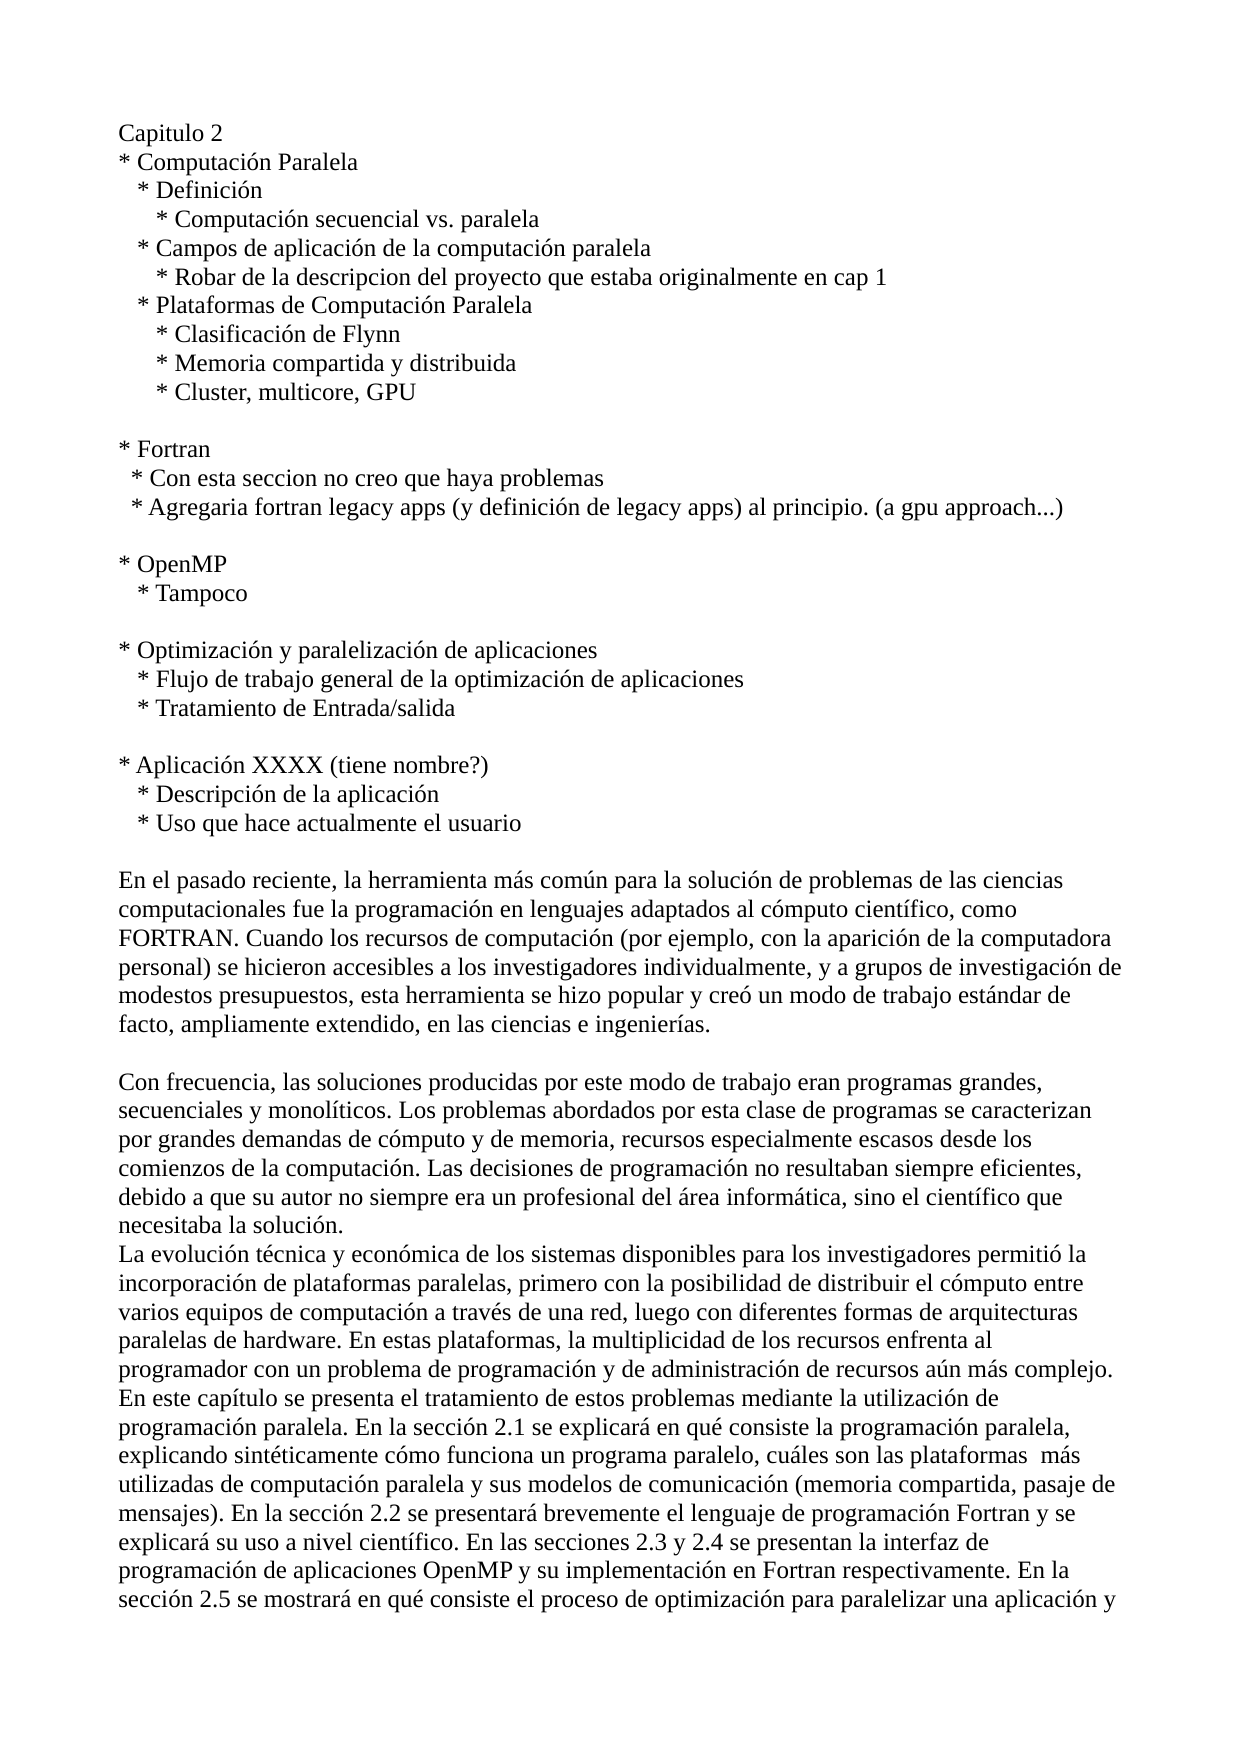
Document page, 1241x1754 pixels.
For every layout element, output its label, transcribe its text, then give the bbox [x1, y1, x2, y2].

text Con frecuencia, las soluciones producidas por este modo de trabajo eran programas grandes, secuenciales y monolíticos. Los problemas abordados por esta clase de programas se caracterizan por grandes demandas de cómputo y de memoria, recursos especialmente escasos desde los comienzos de la computación. Las decisiones de programación no resultaban siempre eficientes, debido a que su autor no siempre era un profesional del área informática, sino el científico que necesitaba la solución. [118, 1067, 1122, 1239]
text En este capítulo se presenta el tratamiento de estos problemas mediante la utilización de programación paralela. En la sección 2.1 se explicará en qué consiste la programación paralela, explicando sintéticamente cómo funciona un programa paralelo, cuáles son las plataformas más utilizadas de computación paralela y sus modelos de comunicación (memoria compartida, pasaje de mensajes). En la sección 2.2 se presentará brevemente el lenguaje de programación Fortran y se explicará su uso a nivel científico. En las secciones 2.3 y 2.4 se presentan la interfaz de programación de aplicaciones OpenMP y su implementación en Fortran respectivamente. En la sección 2.5 se mostrará en qué consiste el proceso de optimización para paralelizar una aplicación y [118, 1383, 1122, 1613]
text * Aplicación XXXX (tiene nombre?) [118, 751, 1122, 779]
text * Clasificación de Flynn [118, 319, 1122, 348]
text * Definición [118, 176, 1122, 204]
text * Agregaria fortran legacy apps (y definición de legacy apps) al principio. (a gpu approach...) [118, 492, 1122, 521]
text * Computación secuencial vs. paralela [118, 204, 1122, 233]
text La evolución técnica y económica de los sistemas disponibles para los investigadores permitió la incorporación de plataformas paralelas, primero con la posibilidad de distribuir el cómputo entre varios equipos de computación a través de una red, luego con diferentes formas de arquitecturas paralelas de hardware. En estas plataformas, la multiplicidad de los recursos enfrenta al programador con un problema de programación y de administración de recursos aún más complejo. [118, 1239, 1122, 1383]
text * Memoria compartida y distribuida [118, 348, 1122, 377]
text * Optimización y paralelización de aplicaciones [118, 636, 1122, 664]
text * Con esta seccion no creo que haya problemas [118, 463, 1122, 492]
text * Uso que hace actualmente el usuario [118, 808, 1122, 837]
text En el pasado reciente, la herramienta más común para la solución de problemas de las ciencias computacionales fue la programación en lenguajes adaptados al cómputo científico, como FORTRAN. Cuando los recursos de computación (por ejemplo, con la aparición de la computadora personal) se hicieron accesibles a los investigadores individualmente, y a grupos de investigación de modestos presupuestos, esta herramienta se hizo popular y creó un modo de trabajo estándar de facto, ampliamente extendido, en las ciencias e ingenierías. [118, 866, 1122, 1038]
text * Tratamiento de Entrada/salida [118, 693, 1122, 722]
text * Descripción de la aplicación [118, 779, 1122, 808]
text * Tampoco [118, 578, 1122, 607]
text * Fortran [118, 434, 1122, 463]
text * OpenMP [118, 549, 1122, 578]
text * Cluster, multicore, GPU [118, 377, 1122, 406]
text * Computación Paralela [118, 147, 1122, 176]
text * Campos de aplicación de la computación paralela [118, 233, 1122, 262]
text * Plataformas de Computación Paralela [118, 291, 1122, 319]
text * Flujo de trabajo general de la optimización de aplicaciones [118, 664, 1122, 693]
text * Robar de la descripcion del proyecto que estaba originalmente en cap 1 [118, 262, 1122, 291]
text Capitulo 2 [118, 118, 1122, 147]
